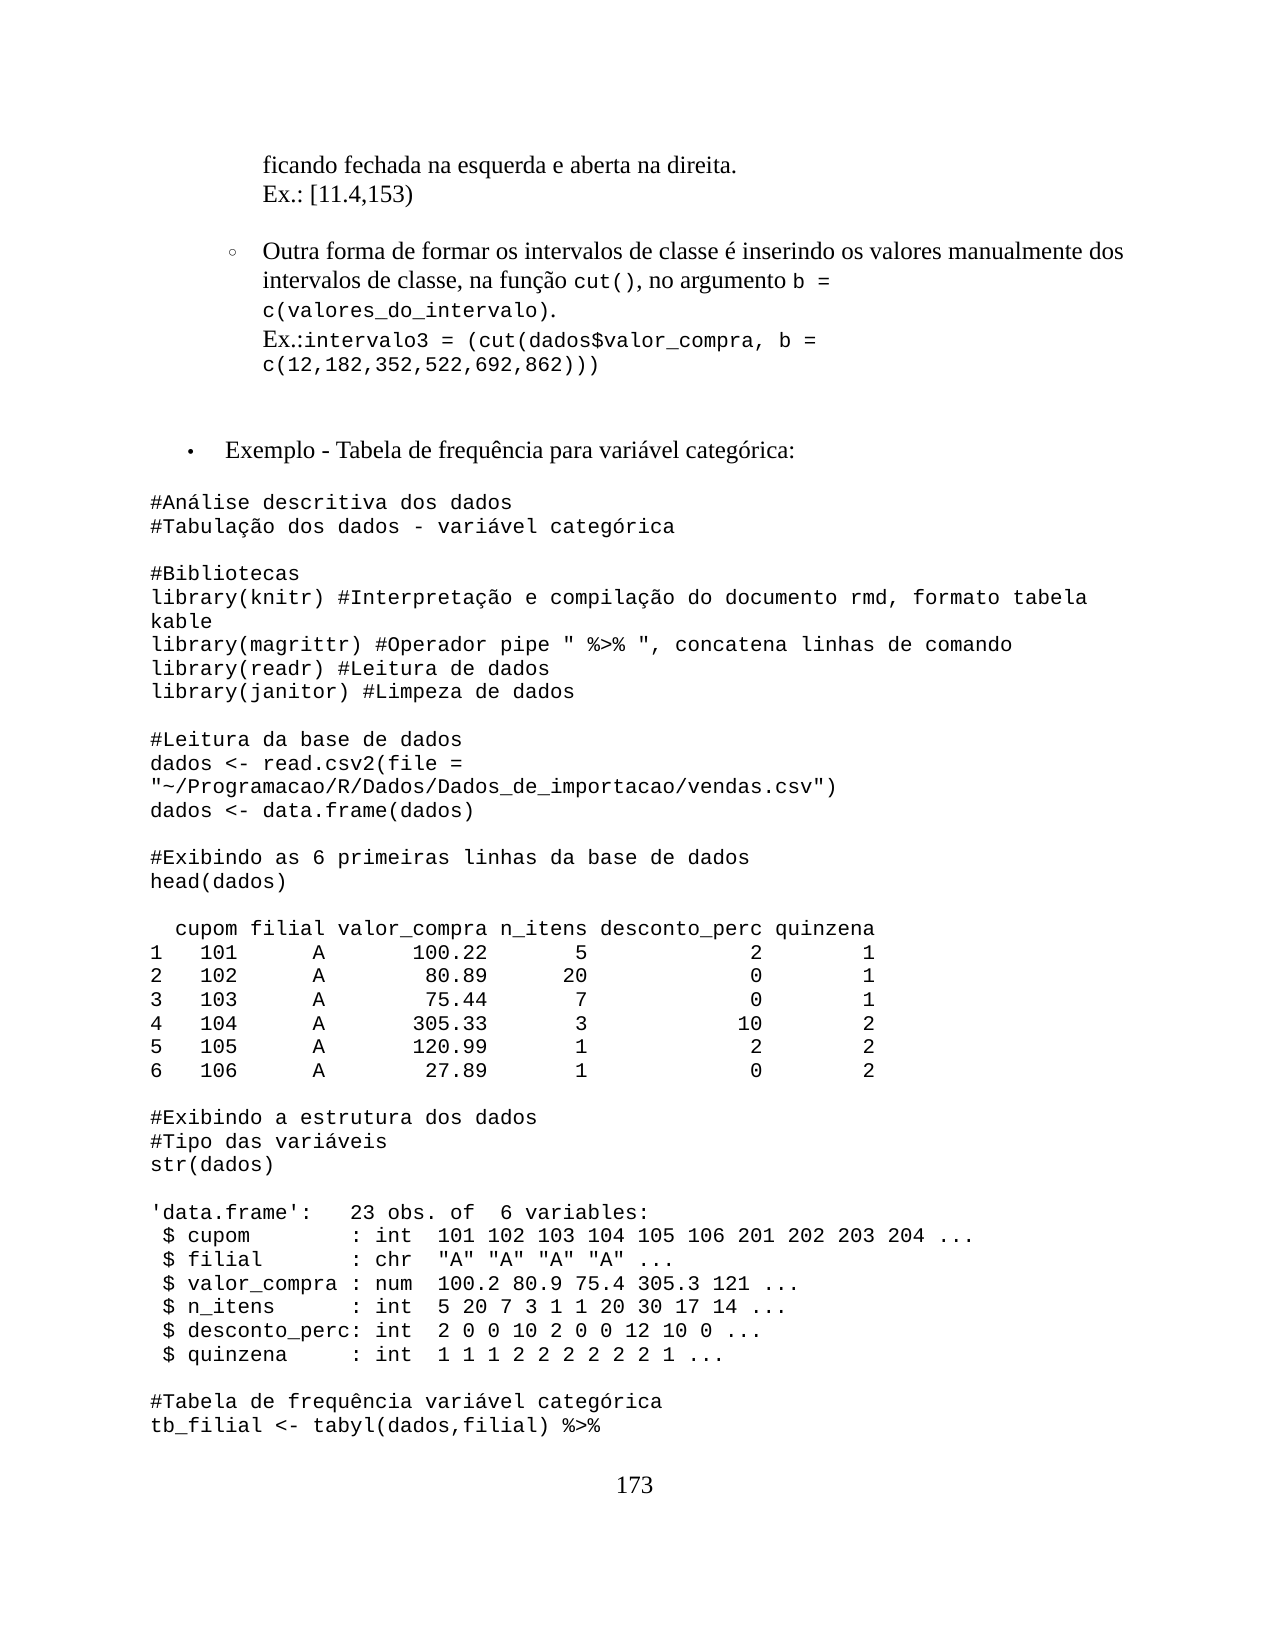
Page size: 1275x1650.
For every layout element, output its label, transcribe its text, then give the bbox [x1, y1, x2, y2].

text #Bibliotecas [150, 563, 1125, 587]
text dados <- read.csv2(file = "~/Programacao/R/Dados/Dados_de_importacao/vendas.csv") [150, 752, 1125, 800]
text $ filial : chr "A" "A" "A" "A" ... [150, 1249, 1125, 1273]
text 2 102 A 80.89 20 0 1 [150, 965, 1125, 989]
list ficando fechada na esquerda e aberta na direita. Ex.: [11.4,153) [225, 150, 1125, 236]
text $ desconto_perc: int 2 0 0 10 2 0 0 12 10 0 ... [150, 1320, 1125, 1344]
text 5 105 A 120.99 1 2 2 [150, 1036, 1125, 1060]
text #Tipo das variáveis [150, 1131, 1125, 1154]
text library(knitr) #Interpretação e compilação do documento rmd, formato tabela kable [150, 587, 1125, 634]
text str(dados) [150, 1154, 1125, 1178]
list Outra forma de formar os intervalos de classe é inserindo os valores manualmente dos intervalos de classe, na função cut(), no argumento b = c(valores_do_intervalo). Ex.:intervalo3 = (cut(dados$valor_compra, b = c(12,182,352,522,692,862))) [225, 236, 1125, 406]
text 6 106 A 27.89 1 0 2 [150, 1060, 1125, 1083]
text #Tabela de frequência variável categórica [150, 1391, 1125, 1414]
text library(readr) #Leitura de dados [150, 658, 1125, 682]
text library(janitor) #Limpeza de dados [150, 682, 1125, 705]
text cupom filial valor_compra n_itens desconto_perc quinzena [150, 918, 1125, 942]
text #Leitura da base de dados [150, 729, 1125, 752]
text tb_filial <- tabyl(dados,filial) %>% [150, 1414, 1125, 1438]
text 3 103 A 75.44 7 0 1 [150, 989, 1125, 1013]
text #Análise descritiva dos dados [150, 492, 1125, 516]
text #Tabulação dos dados - variável categórica [150, 516, 1125, 540]
text 4 104 A 305.33 3 10 2 [150, 1013, 1125, 1036]
text head(dados) [150, 871, 1125, 894]
text #Exibindo a estrutura dos dados [150, 1107, 1125, 1131]
text #Exibindo as 6 primeiras linhas da base de dados [150, 847, 1125, 871]
text 'data.frame': 23 obs. of 6 variables: [150, 1202, 1125, 1225]
text $ n_itens : int 5 20 7 3 1 1 20 30 17 14 ... [150, 1296, 1125, 1320]
text $ valor_compra : num 100.2 80.9 75.4 305.3 121 ... [150, 1273, 1125, 1296]
text dados <- data.frame(dados) [150, 800, 1125, 823]
text library(magrittr) #Operador pipe " %>% ", concatena linhas de comando [150, 634, 1125, 658]
text $ quinzena : int 1 1 1 2 2 2 2 2 2 1 ... [150, 1344, 1125, 1367]
text $ cupom : int 101 102 103 104 105 106 201 202 203 204 ... [150, 1225, 1125, 1249]
list Exemplo - Tabela de frequência para variável categórica: [187, 435, 1125, 492]
text 1 101 A 100.22 5 2 1 [150, 942, 1125, 965]
